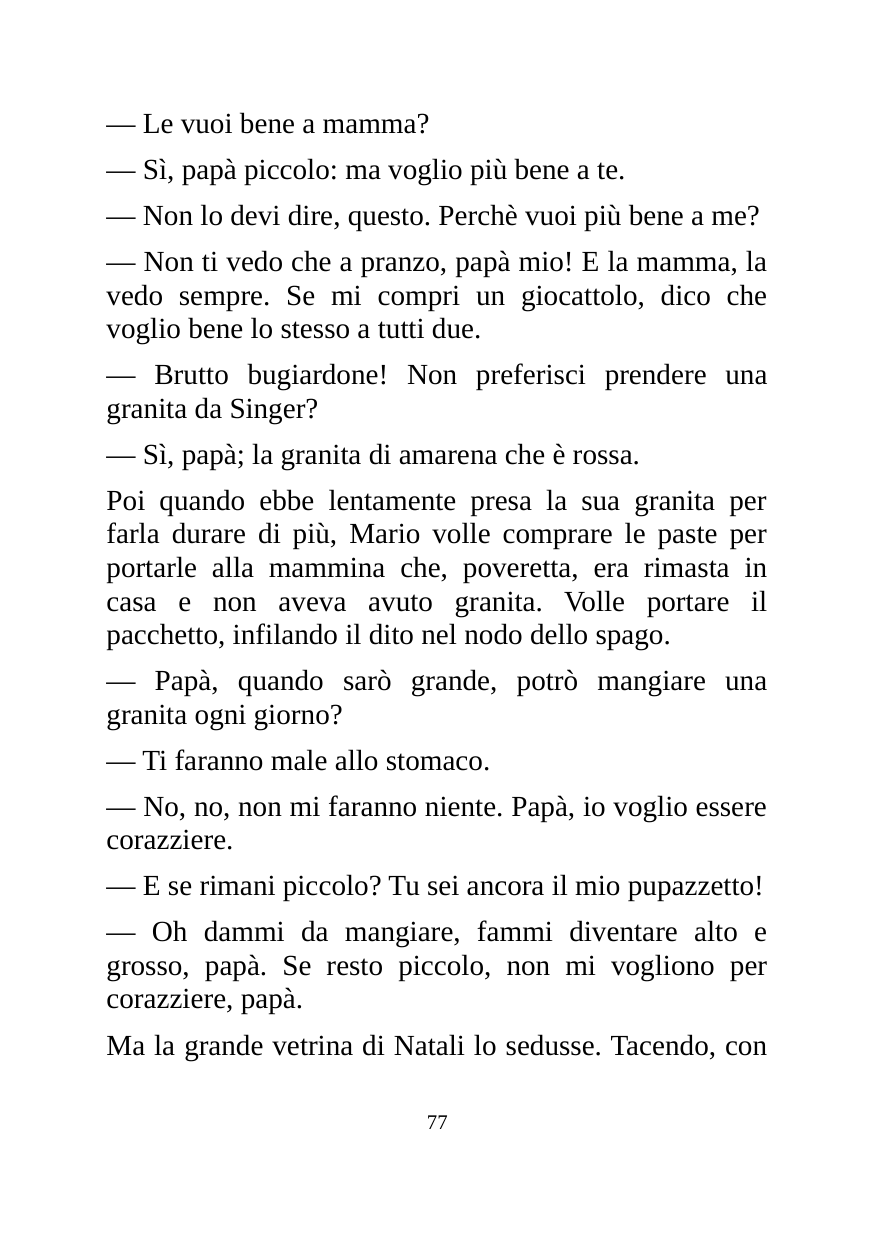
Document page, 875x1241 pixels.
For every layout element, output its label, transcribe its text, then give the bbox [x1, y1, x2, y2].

text — Brutto bugiardone! Non preferisci prendere una granita da Singer? [106, 357, 768, 424]
text — Sì, papà piccolo: ma voglio più bene a te. [106, 152, 768, 186]
text Ma la grande vetrina di Natali lo sedusse. Tacendo, con [106, 1028, 768, 1061]
text — E se rimani piccolo? Tu sei ancora il mio pupazzetto! [106, 868, 768, 902]
text Poi quando ebbe lentamente presa la sua granita per farla durare di più, Mario volle comprare le paste per portarle alla mammina che, poveretta, era rimasta in casa e non aveva avuto granita. Volle portare il pacchetto, infilando il dito nel nodo dello spago. [106, 483, 768, 651]
text — Papà, quando sarò grande, potrò mangiare una granita ogni giorno? [106, 663, 768, 730]
text — Non ti vedo che a pranzo, papà mio! E la mamma, la vedo sempre. Se mi compri un giocattolo, dico che voglio bene lo stesso a tutti due. [106, 244, 768, 345]
text — Non lo devi dire, questo. Perchè vuoi più bene a me? [106, 198, 768, 232]
text — Oh dammi da mangiare, fammi diventare alto e grosso, papà. Se resto piccolo, non mi vogliono per corazziere, papà. [106, 914, 768, 1015]
text — Ti faranno male allo stomaco. [106, 743, 768, 776]
text — Sì, papà; la granita di amarena che è rossa. [106, 437, 768, 471]
text — Le vuoi bene a mamma? [106, 106, 768, 140]
text — No, no, non mi faranno niente. Papà, io voglio essere corazziere. [106, 789, 768, 856]
